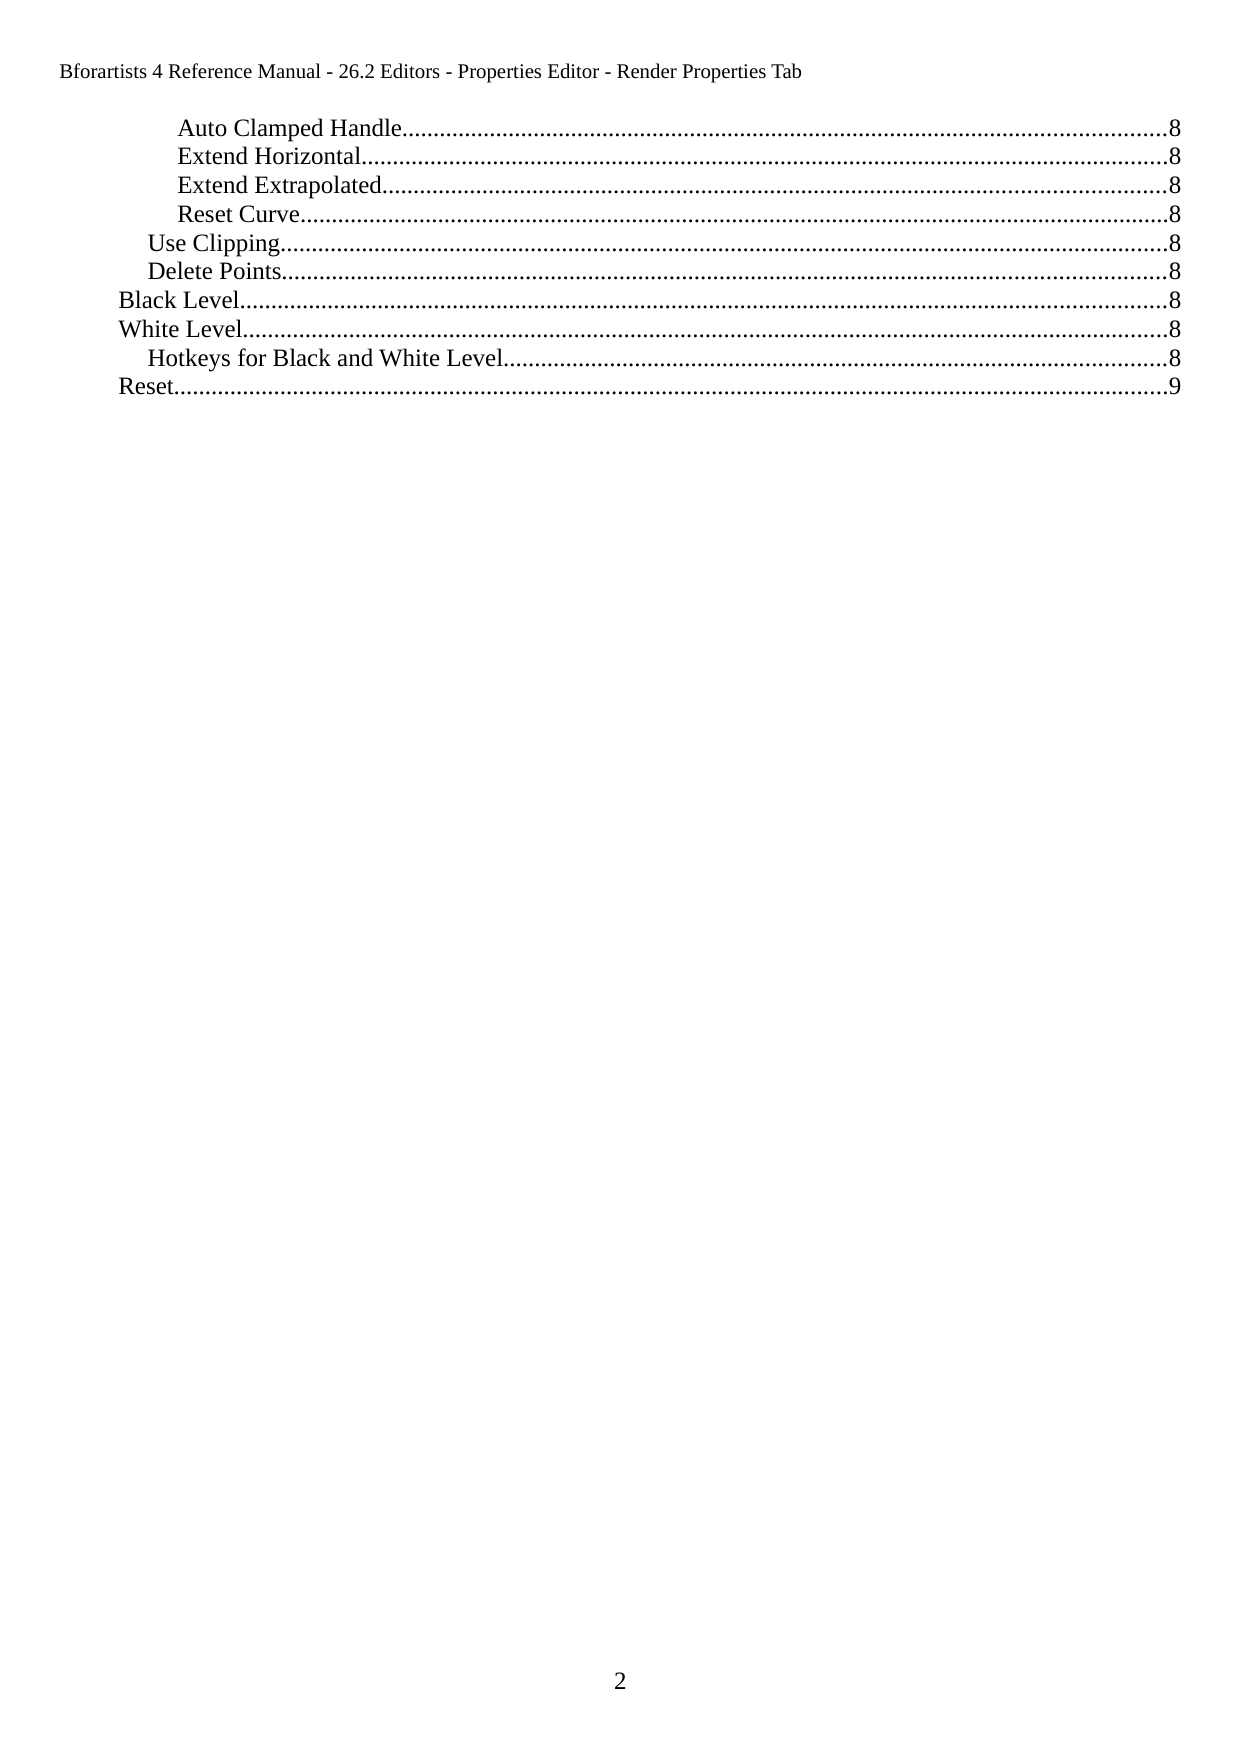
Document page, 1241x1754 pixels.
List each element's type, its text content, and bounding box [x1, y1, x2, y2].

text Auto Clamped Handle 8 [177, 113, 1181, 141]
text Extend Horizontal 8 [177, 141, 1181, 170]
text Use Clipping 8 [147, 228, 1181, 256]
text Black Level 8 [118, 285, 1181, 314]
text Delete Points 8 [147, 256, 1181, 285]
text Hotkeys for Black and White Level 8 [147, 343, 1181, 371]
text White Level 8 [118, 314, 1181, 343]
text Extend Extrapolated 8 [177, 170, 1181, 199]
text Reset 9 [118, 371, 1181, 400]
text Reset Curve 8 [177, 199, 1181, 228]
